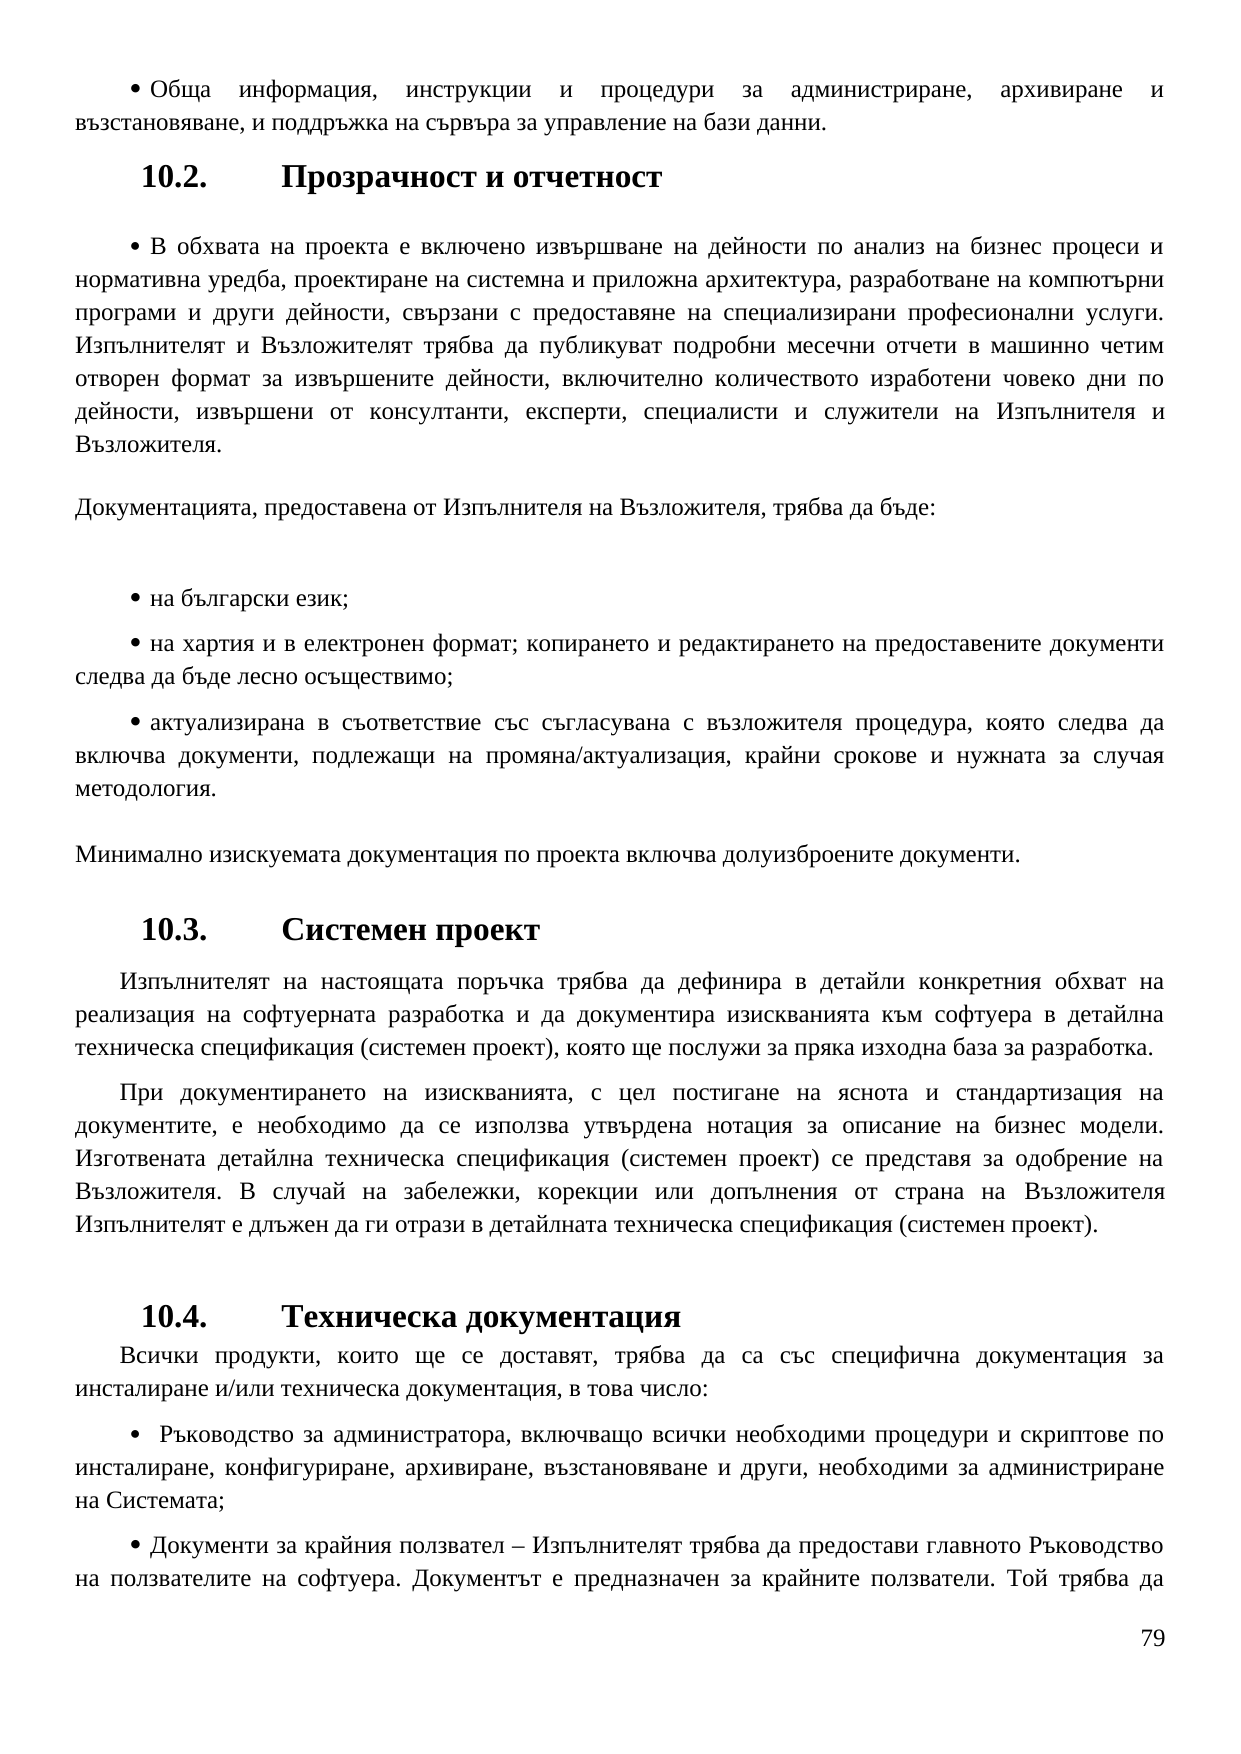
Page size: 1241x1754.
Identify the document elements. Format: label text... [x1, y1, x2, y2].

list на български език; [75, 583, 1165, 612]
subtitle Прозрачност и отчетност [141, 156, 1165, 195]
text Изпълнителят на настоящата поръчка трябва да дефинира в детайли конкретния обхват на реализация на софтуерната разработка и да документира изискванията към софтуера в детайлна техническа спецификация (системен проект), която ще послужи за пряка изходна база за разработка. [75, 966, 1165, 1061]
subtitle Техническа документация [141, 1296, 1165, 1335]
subtitle Документацията, предоставена от изпълнителя на възложителя, трябва да бъде: [75, 492, 1165, 521]
list актуализирана в съответствие със съгласувана с възложителя процедура, която следва да включва документи, подлежащи на промяна/актуализация, крайни срокове и нужната за случая методология. [75, 707, 1165, 802]
text Всички продукти, които ще се доставят, трябва да са със специфична документация за инсталиране и/или техническа документация, в това число: [75, 1340, 1165, 1402]
text При документирането на изискванията, с цел постигане на яснота и стандартизация на документите, е необходимо да се използва утвърдена нотация за описание на бизнес модели. Изготвената детайлна техническа спецификация (системен проект) се представя за одобрение на възложителя. В случай на забележки, корекции или допълнения от страна на възложителя изпълнителят е длъжен да ги отрази в детайлната техническа спецификация (системен проект). [75, 1077, 1165, 1238]
text Минимално изискуемата документация по проекта включва долуизброените документи. [75, 839, 1165, 868]
list В обхвата на проекта е включено извършване на дейности по анализ на бизнес процеси и нормативна уредба, проектиране на системна и приложна архитектура, разработване на компютърни програми и други дейности, свързани с предоставяне на специализирани професионални услуги. Изпълнителят и възложителят трябва да публикуват подробни месечни отчети в машинно четим отворен формат за извършените дейности, включително количеството изработени човеко дни по дейности, извършени от консултанти, експерти, специалисти и служители на изпълнителя и възложителя. [75, 231, 1165, 458]
list Ръководство за администратора, включващо всички необходими процедури и скриптове по инсталиране, конфигуриране, архивиране, възстановяване и други, необходими за администриране на системата; [75, 1419, 1165, 1514]
list на хартия и в електронен формат; копирането и редактирането на предоставените документи следва да бъде лесно осъществимо; [75, 628, 1165, 690]
list Документи за крайния ползвател – Изпълнителят трябва да предостави главното Ръководство на ползвателите на софтуера. Документът е предназначен за крайните ползватели. Той трябва да [75, 1531, 1165, 1592]
subtitle Системен проект [141, 909, 1165, 948]
list Обща информация, инструкции и процедури за администриране, архивиране и възстановяване, и поддръжка на сървъра за управление на бази данни. [75, 74, 1165, 136]
